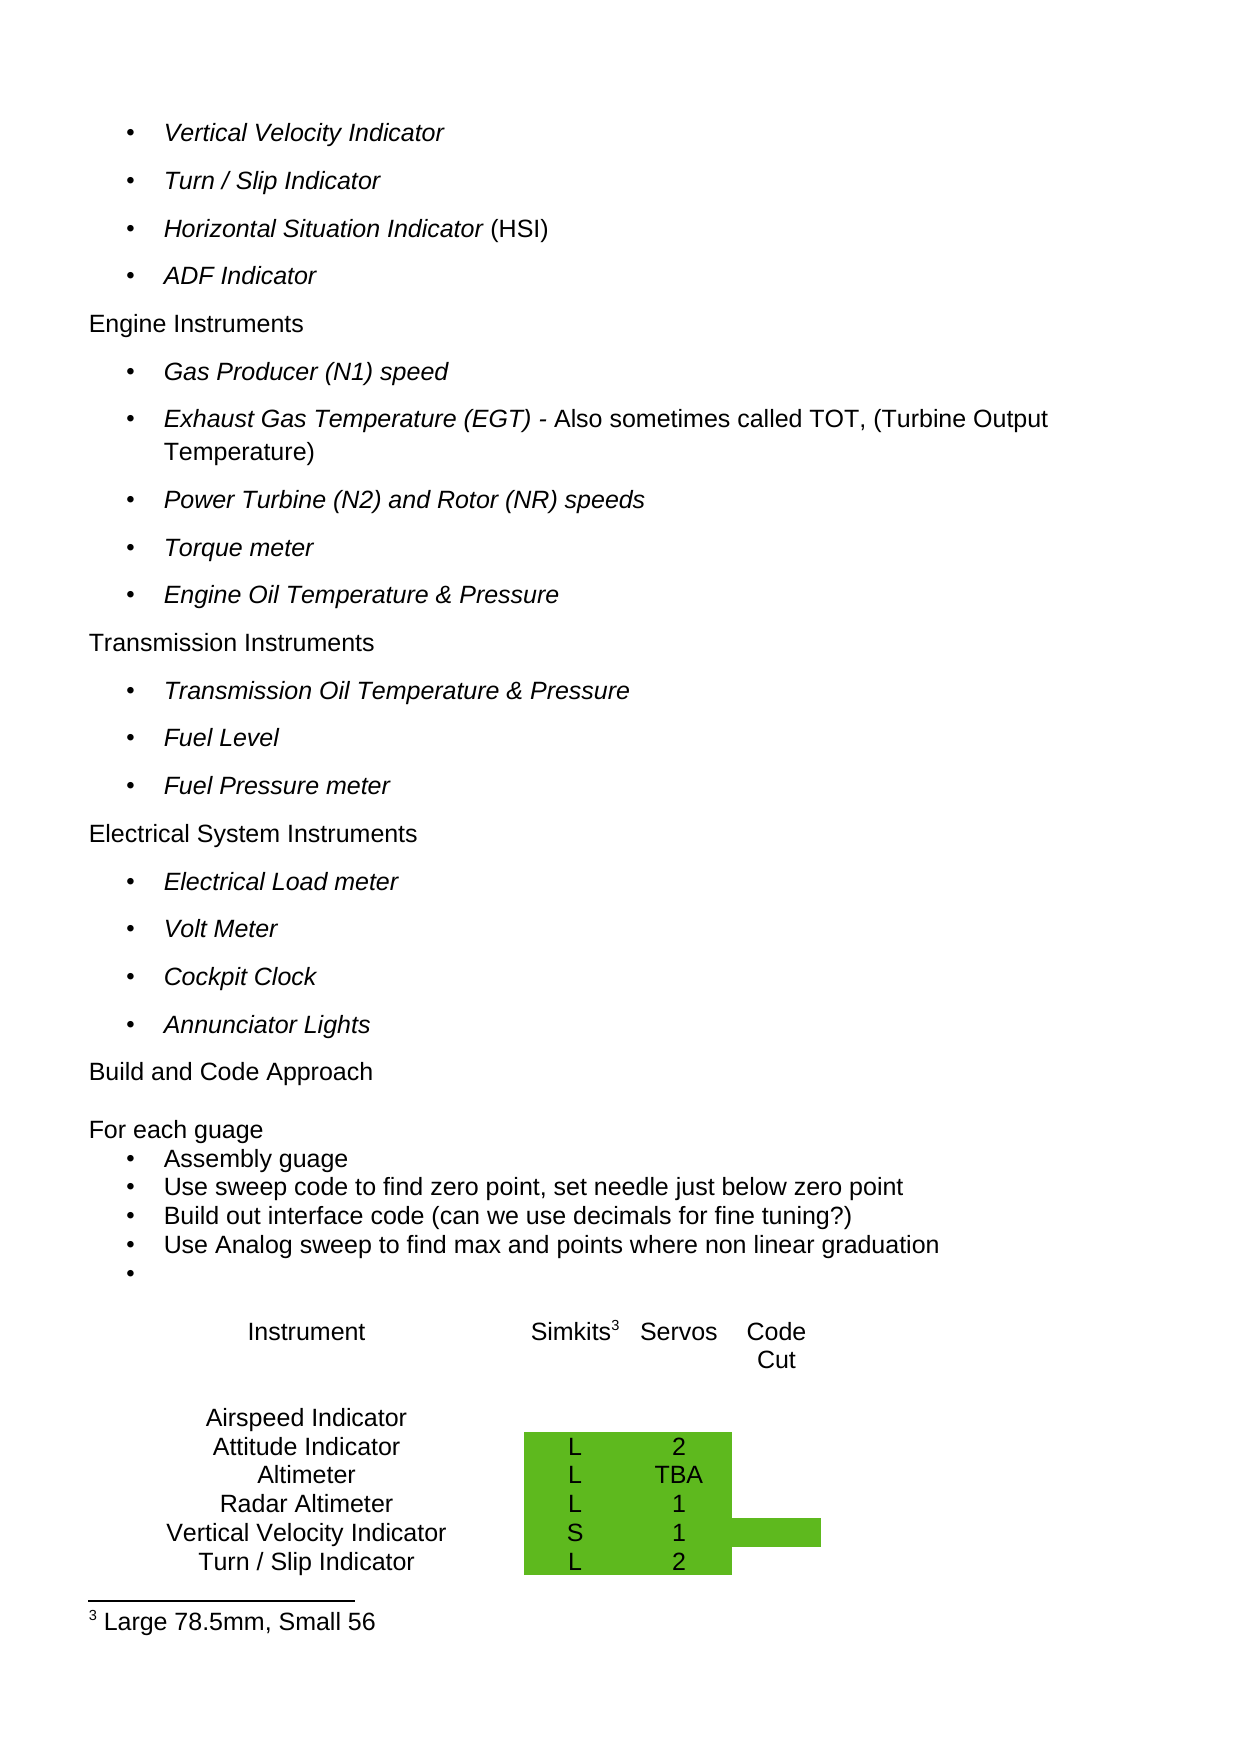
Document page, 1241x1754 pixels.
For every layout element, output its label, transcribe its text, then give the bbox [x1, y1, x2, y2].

table_cell [626, 1403, 732, 1432]
text Build and Code Approach [88, 1057, 1152, 1086]
table_cell Attitude Indicator [89, 1432, 524, 1460]
table_header Servos [626, 1317, 732, 1374]
table_cell Turn / Slip Indicator [89, 1547, 524, 1575]
list Torque meter [126, 533, 1152, 562]
table_cell [524, 1374, 626, 1403]
list Fuel Pressure meter [126, 771, 1152, 800]
table_cell L [524, 1547, 626, 1575]
table_cell [732, 1547, 821, 1575]
table_cell Altimeter [89, 1460, 524, 1489]
list Turn / Slip Indicator [126, 166, 1152, 195]
table_header Code Cut [732, 1317, 821, 1374]
table_cell [732, 1460, 821, 1489]
table_cell [732, 1374, 821, 1403]
table_cell 2 [626, 1547, 732, 1575]
text Electrical System Instruments [88, 819, 1152, 848]
table_cell [732, 1518, 821, 1547]
list Build out interface code (can we use decimals for fine tuning?) [126, 1201, 1152, 1230]
table_cell L [524, 1432, 626, 1460]
table_cell [626, 1374, 732, 1403]
table_cell [524, 1403, 626, 1432]
table_header Simkits [524, 1317, 626, 1374]
table_cell S [524, 1518, 626, 1547]
table_cell [732, 1403, 821, 1432]
table_cell L [524, 1460, 626, 1489]
table_header Instrument [89, 1317, 524, 1374]
list Use sweep code to find zero point, set needle just below zero point [126, 1172, 1152, 1201]
list Transmission Oil Temperature & Pressure [126, 676, 1152, 704]
list Assembly guage [126, 1143, 1152, 1172]
list Exhaust Gas Temperature (EGT) - Also sometimes called TOT, (Turbine Output Temperature) [126, 404, 1152, 466]
list Electrical Load meter [126, 866, 1152, 895]
table_cell [89, 1374, 524, 1403]
list Gas Producer (N1) speed [126, 357, 1152, 385]
list Fuel Level [126, 723, 1152, 752]
table_cell 1 [626, 1489, 732, 1518]
table_cell Radar Altimeter [89, 1489, 524, 1518]
list Engine Oil Temperature & Pressure [126, 580, 1152, 609]
table_cell L [524, 1489, 626, 1518]
list Volt Meter [126, 914, 1152, 943]
table_cell [732, 1489, 821, 1518]
list Power Turbine (N2) and Rotor (NR) speeds [126, 485, 1152, 514]
list Use Analog sweep to find max and points where non linear graduation [126, 1230, 1152, 1259]
list Horizontal Situation Indicator (HSI) [126, 213, 1152, 242]
text Engine Instruments [88, 309, 1152, 338]
table_cell Vertical Velocity Indicator [89, 1518, 524, 1547]
table_cell 2 [626, 1432, 732, 1460]
list Annunciator Lights [126, 1009, 1152, 1038]
text Transmission Instruments [88, 628, 1152, 657]
list Cockpit Clock [126, 962, 1152, 991]
table_cell Airspeed Indicator [89, 1403, 524, 1432]
table_cell [732, 1432, 821, 1460]
text For each guage [88, 1115, 1152, 1143]
list ADF Indicator [126, 261, 1152, 290]
table_cell 1 [626, 1518, 732, 1547]
list Vertical Velocity Indicator [126, 118, 1152, 147]
table_cell TBA [626, 1460, 732, 1489]
